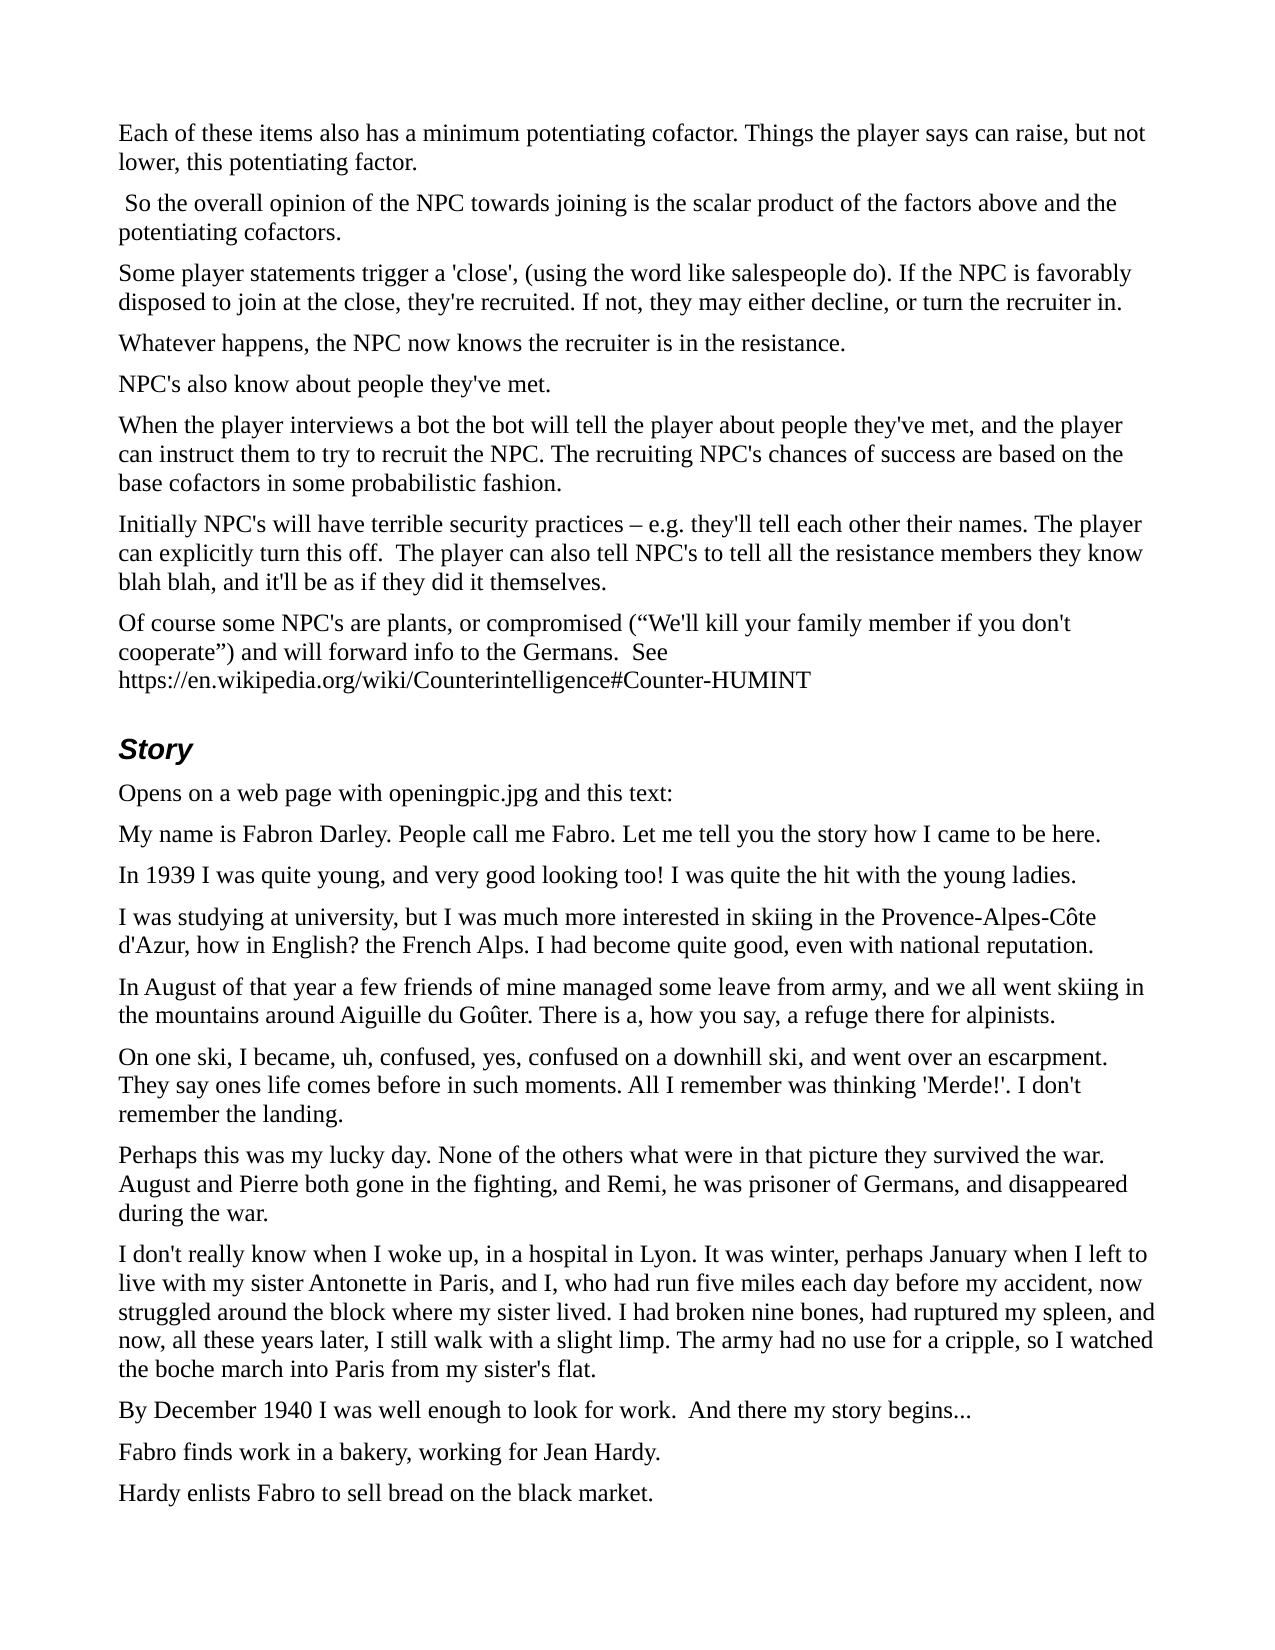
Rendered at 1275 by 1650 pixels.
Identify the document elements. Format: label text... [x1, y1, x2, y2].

text So the overall opinion of the NPC towards joining is the scalar product of the factors above and the potentiating cofactors. [118, 188, 1157, 246]
text I don't really know when I woke up, in a hospital in Lyon. It was winter, perhaps January when I left to live with my sister Antonette in Paris, and I, who had run five miles each day before my accident, now struggled around the block where my sister lived. I had broken nine bones, had ruptured my spleen, and now, all these years later, I still walk with a slight limp. The army had no use for a cripple, so I watched the boche march into Paris from my sister's flat. [118, 1239, 1157, 1383]
text Each of these items also has a minimum potentiating cofactor. Things the player says can raise, but not lower, this potentiating factor. [118, 118, 1157, 176]
text Perhaps this was my lucky day. None of the others what were in that picture they survived the war. August and Pierre both gone in the fighting, and Remi, he was prisoner of Germans, and disappeared during the war. [118, 1140, 1157, 1227]
text NPC's also know about people they've met. [118, 369, 1157, 398]
text Some player statements trigger a 'close', (using the word like salespeople do). If the NPC is favorably disposed to join at the close, they're recruited. If not, they may either decline, or turn the recruiter in. [118, 258, 1157, 316]
text In 1939 I was quite young, and very good looking too! I was quite the hit with the young ladies. [118, 860, 1157, 889]
text On one ski, I became, uh, confused, yes, confused on a downhill ski, and went over an escarpment. They say ones life comes before in such moments. All I remember was thinking 'Merde!'. I don't remember the landing. [118, 1042, 1157, 1128]
text Hardy enlists Fabro to sell bread on the black market. [118, 1478, 1157, 1507]
text Of course some NPC's are plants, or compromised (“We'll kill your family member if you don't cooperate”) and will forward info to the Germans. See https://en.wikipedia.org/wiki/Counterintelligence#Counter-HUMINT [118, 608, 1157, 694]
text By December 1940 I was well enough to look for work. And there my story begins... [118, 1395, 1157, 1424]
text When the player interviews a bot the bot will tell the player about people they've met, and the player can instruct them to try to recruit the NPC. The recruiting NPC's chances of success are based on the base cofactors in some probabilistic fashion. [118, 411, 1157, 497]
text Whatever happens, the NPC now knows the recruiter is in the resistance. [118, 328, 1157, 357]
subtitle Story [118, 732, 1157, 765]
text My name is Fabron Darley. People call me Fabro. Let me tell you the story how I came to be here. [118, 819, 1157, 848]
text Initially NPC's will have terrible security practices – e.g. they'll tell each other their names. The player can explicitly turn this off. The player can also tell NPC's to tell all the resistance members they know blah blah, and it'll be as if they did it themselves. [118, 509, 1157, 596]
text In August of that year a few friends of mine managed some leave from army, and we all went skiing in the mountains around Aiguille du Goûter. There is a, how you say, a refuge there for alpinists. [118, 972, 1157, 1029]
text I was studying at university, but I was much more interested in skiing in the Provence-Alpes-Côte d'Azur, how in English? the French Alps. I had become quite good, even with national reputation. [118, 902, 1157, 959]
text Opens on a web page with openingpic.jpg and this text: [118, 778, 1157, 807]
text Fabro finds work in a bakery, working for Jean Hardy. [118, 1437, 1157, 1465]
